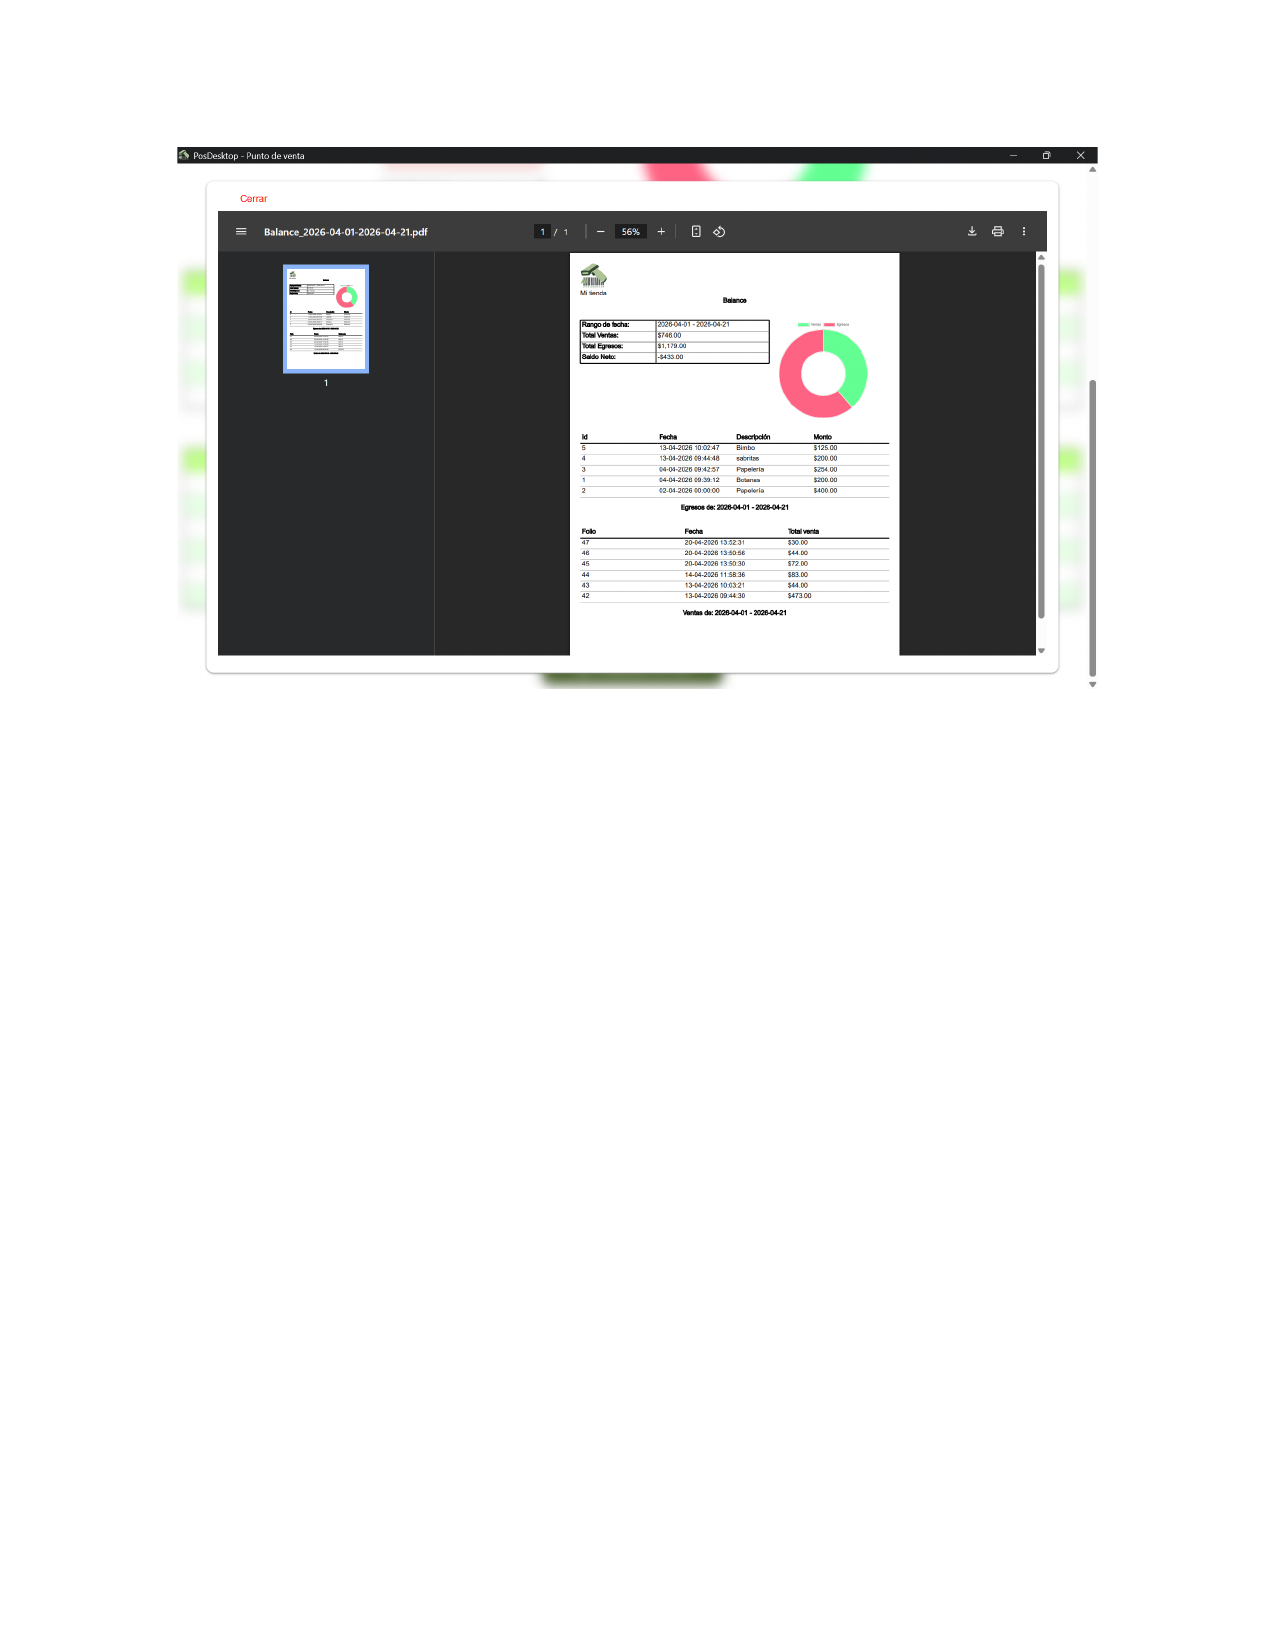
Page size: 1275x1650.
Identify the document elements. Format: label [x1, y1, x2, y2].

picture [177, 147, 1098, 689]
